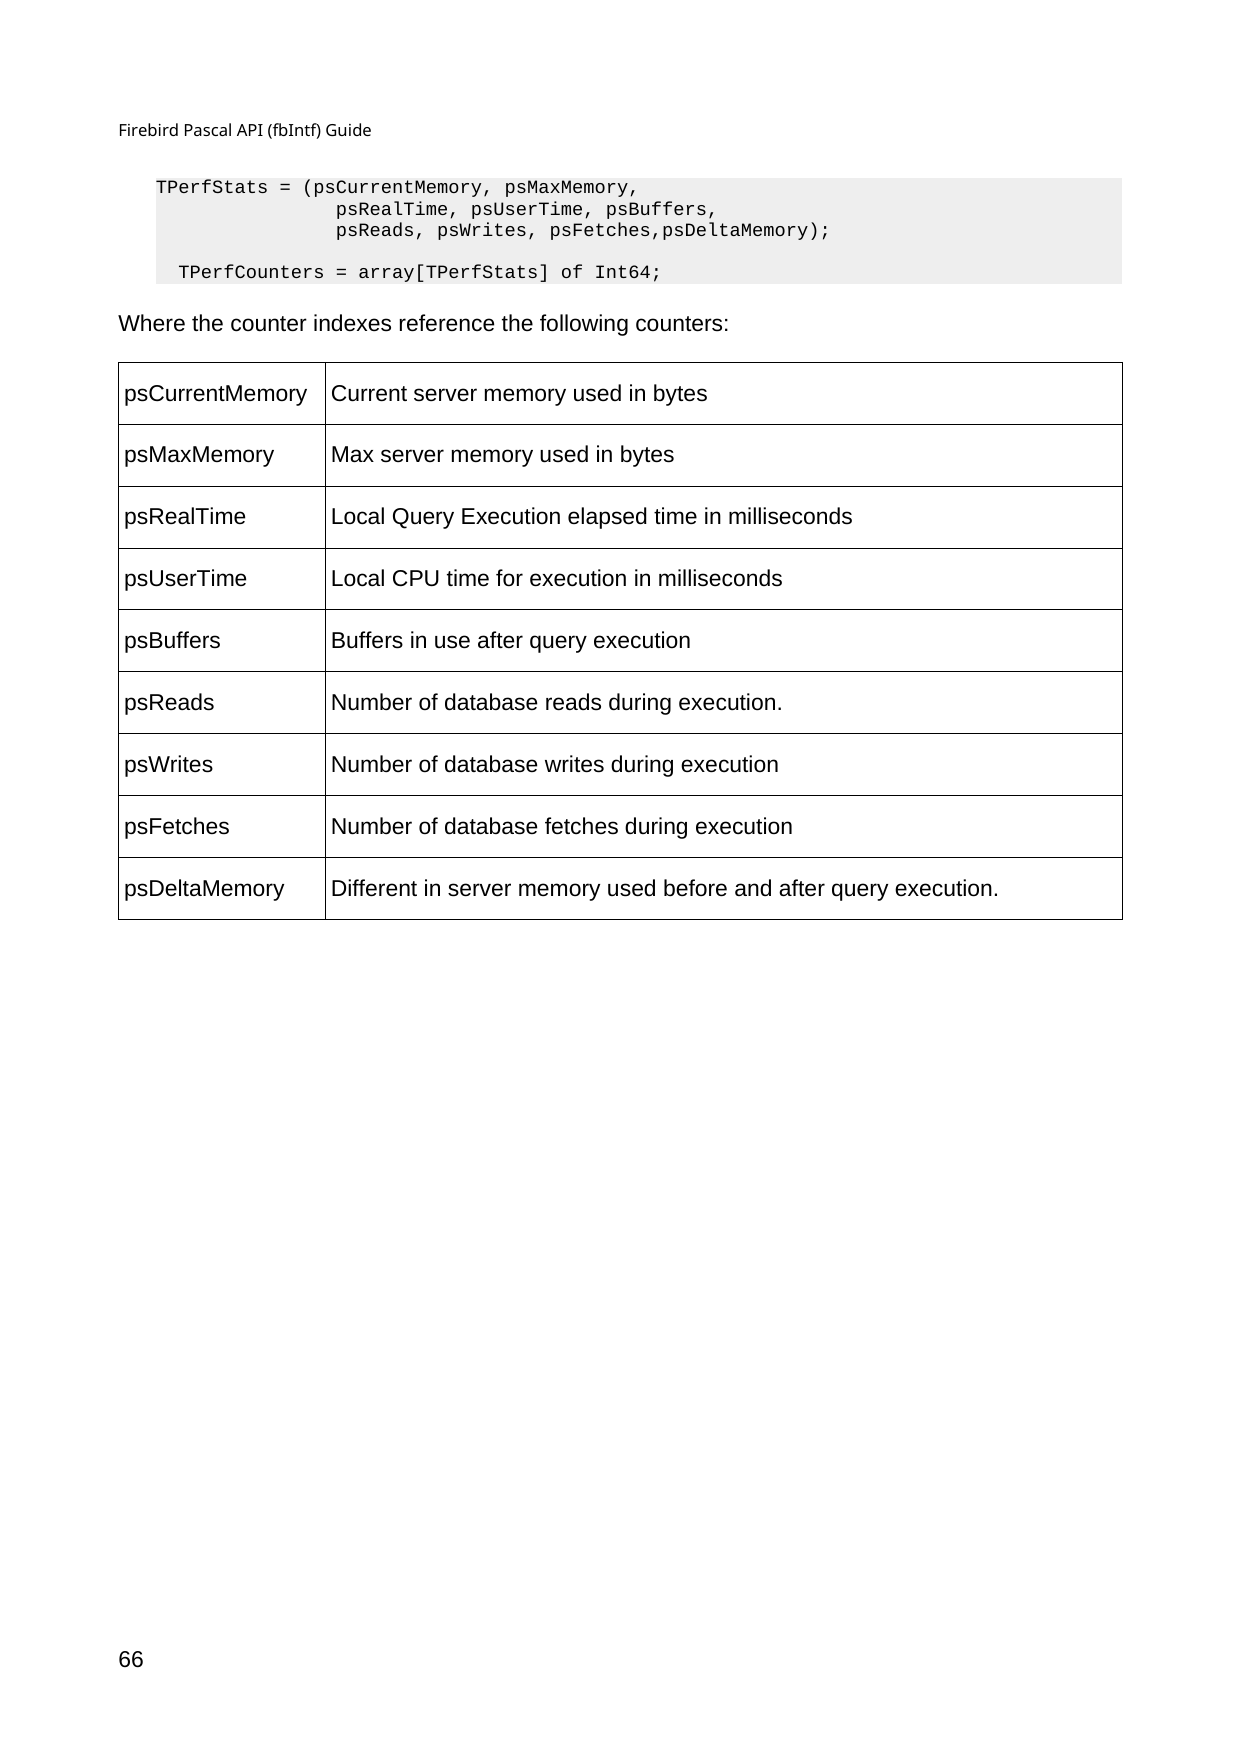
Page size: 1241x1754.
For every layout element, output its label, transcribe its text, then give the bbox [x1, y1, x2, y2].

table_cell psRealTime [119, 487, 325, 547]
table_cell psFetches [119, 796, 325, 857]
table_cell Max server memory used in bytes [326, 425, 1122, 486]
table_cell Local CPU time for execution in milliseconds [326, 549, 1122, 609]
table_header psCurrentMemory [119, 363, 325, 424]
table_cell psReads [119, 672, 325, 733]
text TPerfCounters = array[TPerfStats] of Int64; [156, 263, 1122, 284]
table_header Current server memory used in bytes [326, 363, 1122, 424]
table_cell psBuffers [119, 610, 325, 671]
table_cell Number of database fetches during execution [326, 796, 1122, 857]
table_cell psDeltaMemory [119, 858, 325, 919]
table_cell psMaxMemory [119, 425, 325, 486]
table_cell Local Query Execution elapsed time in milliseconds [326, 487, 1122, 547]
table_cell Buffers in use after query execution [326, 610, 1122, 671]
table_cell psWrites [119, 734, 325, 795]
table_cell Number of database reads during execution. [326, 672, 1122, 733]
text TPerfStats = (psCurrentMemory, psMaxMemory, [156, 178, 1122, 199]
text psReads, psWrites, psFetches,psDeltaMemory); [156, 221, 1122, 242]
table_cell Number of database writes during execution [326, 734, 1122, 795]
text psRealTime, psUserTime, psBuffers, [156, 199, 1122, 221]
table_cell Different in server memory used before and after query execution. [326, 858, 1122, 919]
text Where the counter indexes reference the following counters: [118, 310, 1122, 336]
table_cell psUserTime [119, 549, 325, 609]
